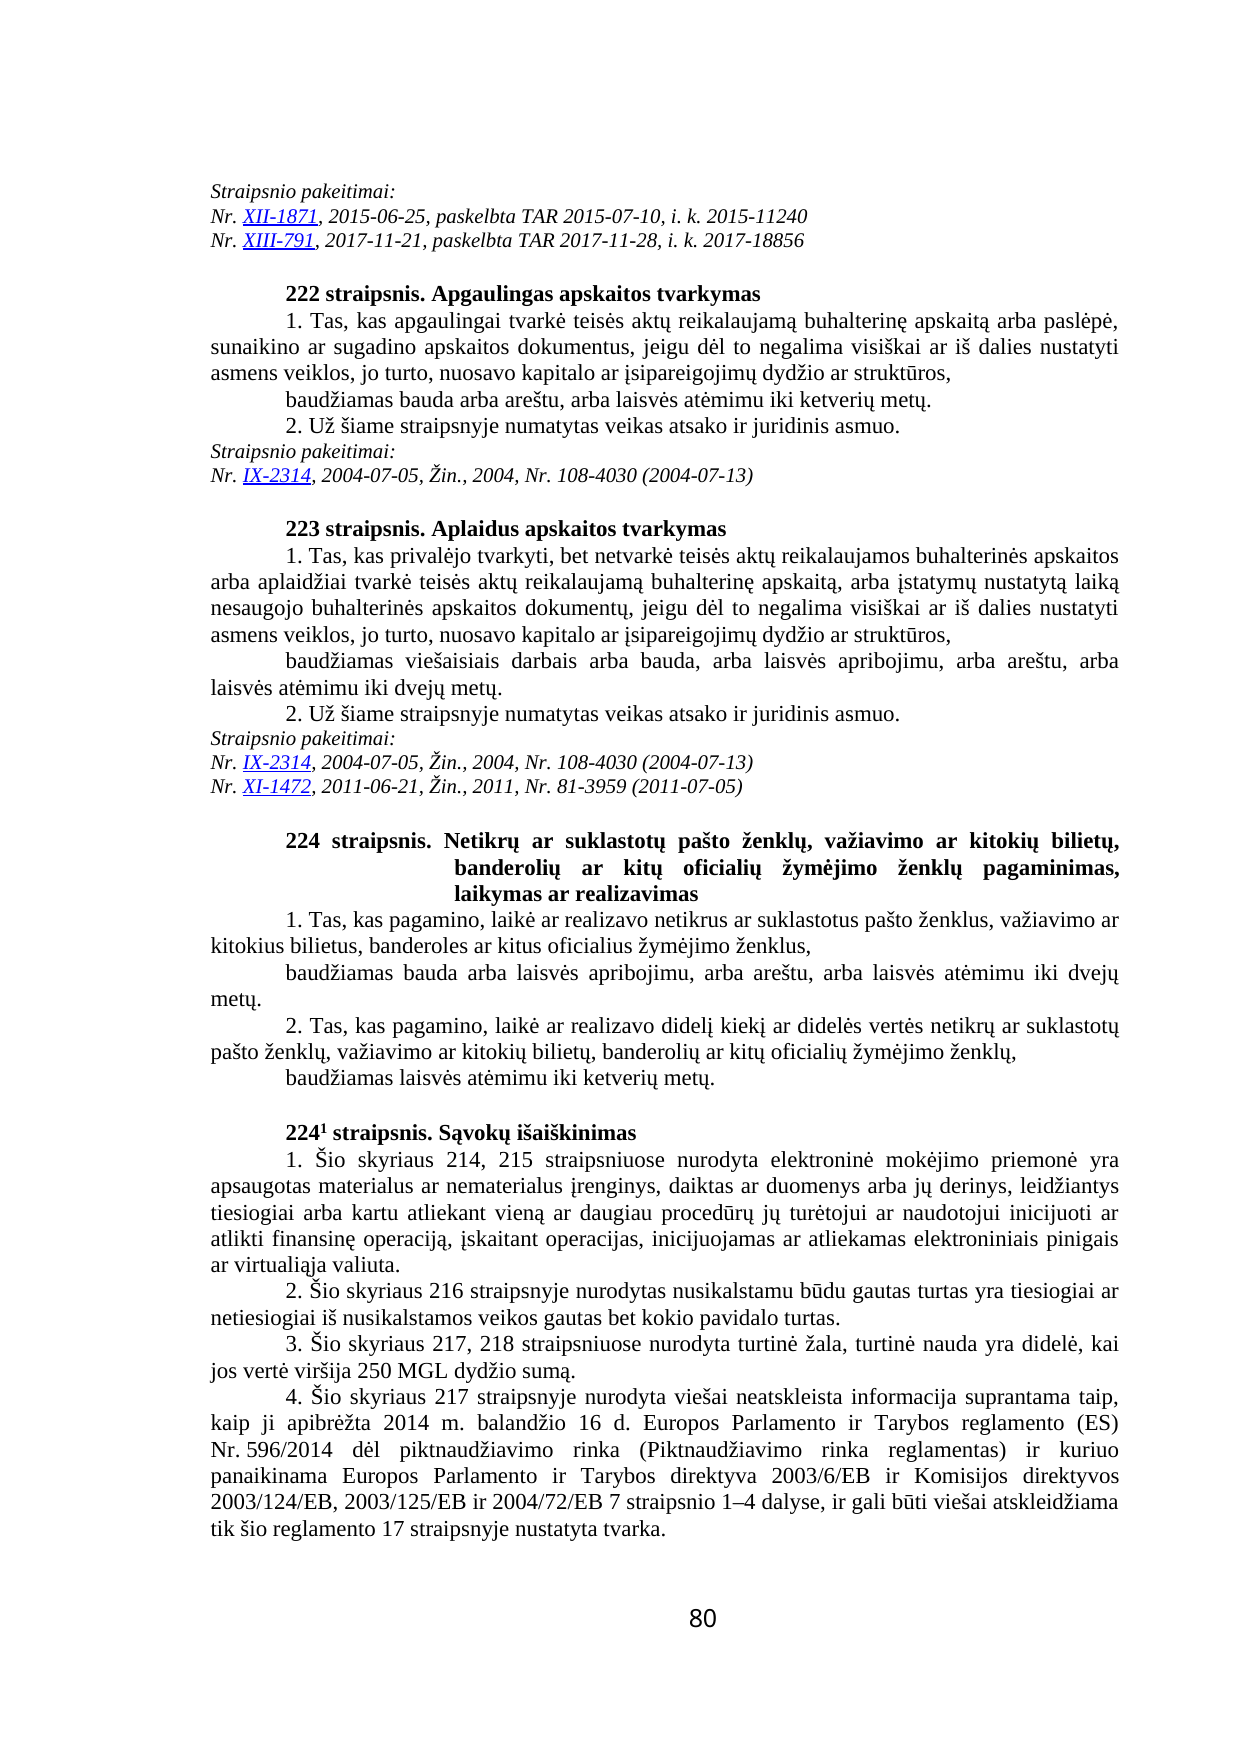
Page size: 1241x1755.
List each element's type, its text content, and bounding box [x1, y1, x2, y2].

text 1. Tas, kas apgaulingai tvarkė teisės aktų reikalaujamą buhalterinę apskaitą arba paslėpė, sunaikino ar sugadino apskaitos dokumentus, jeigu dėl to negalima visiškai ar iš dalies nustatyti asmens veiklos, jo turto, nuosavo kapitalo ar įsipareigojimų dydžio ar struktūros, [210, 307, 1120, 386]
text 2. Už šiame straipsnyje numatytas veikas atsako ir juridinis asmuo. [210, 412, 1120, 438]
text Nr. XIII-791, 2017-11-21, paskelbta TAR 2017-11-28, i. k. 2017-18856 [210, 228, 1120, 252]
text 224 straipsnis. Netikrų ar suklastotų pašto ženklų, važiavimo ar kitokių bilietų, banderolių ar kitų oficialių žymėjimo ženklų pagaminimas, laikymas ar realizavimas [285, 827, 1120, 906]
text 3. Šio skyriaus 217, 218 straipsniuose nurodyta turtinė žala, turtinė nauda yra didelė, kai jos vertė viršija 250 MGL dydžio sumą. [210, 1330, 1120, 1383]
text baudžiamas viešaisiais darbais arba bauda, arba laisvės apribojimu, arba areštu, arba laisvės atėmimu iki dvejų metų. [210, 647, 1120, 700]
text 2. Tas, kas pagamino, laikė ar realizavo didelį kiekį ar didelės vertės netikrų ar suklastotų pašto ženklų, važiavimo ar kitokių bilietų, banderolių ar kitų oficialių žymėjimo ženklų, [210, 1012, 1120, 1064]
text baudžiamas bauda arba laisvės apribojimu, arba areštu, arba laisvės atėmimu iki dvejų metų. [210, 959, 1120, 1012]
text baudžiamas laisvės atėmimu iki ketverių metų. [210, 1064, 1120, 1091]
text 2. Šio skyriaus 216 straipsnyje nurodytas nusikalstamu būdu gautas turtas yra tiesiogiai ar netiesiogiai iš nusikalstamos veikos gautas bet kokio pavidalo turtas. [210, 1278, 1120, 1330]
text Nr. IX-2314, 2004-07-05, Žin., 2004, Nr. 108-4030 (2004-07-13) [210, 463, 1120, 487]
text Nr. IX-2314, 2004-07-05, Žin., 2004, Nr. 108-4030 (2004-07-13) [210, 750, 1120, 774]
text 223 straipsnis. Aplaidus apskaitos tvarkymas [210, 515, 1120, 542]
text 222 straipsnis. Apgaulingas apskaitos tvarkymas [210, 280, 1120, 307]
text Nr. XII-1871, 2015-06-25, paskelbta TAR 2015-07-10, i. k. 2015-11240 [210, 203, 1120, 228]
text 2241 straipsnis. Sąvokų išaiškinimas [210, 1119, 1120, 1146]
text 1. Šio skyriaus 214, 215 straipsniuose nurodyta elektroninė mokėjimo priemonė yra apsaugotas materialus ar nematerialus įrenginys, daiktas ar duomenys arba jų derinys, leidžiantys tiesiogiai arba kartu atliekant vieną ar daugiau procedūrų jų turėtojui ar naudotojui inicijuoti ar atlikti finansinę operaciją, įskaitant operacijas, inicijuojamas ar atliekamas elektroniniais pinigais ar virtualiąja valiuta. [210, 1146, 1120, 1278]
text baudžiamas bauda arba areštu, arba laisvės atėmimu iki ketverių metų. [210, 386, 1120, 412]
text 4. Šio skyriaus 217 straipsnyje nurodyta viešai neatskleista informacija suprantama taip, kaip ji apibrėžta 2014 m. balandžio 16 d. Europos Parlamento ir Tarybos reglamento (ES) Nr. 596/2014 dėl piktnaudžiavimo rinka (Piktnaudžiavimo rinka reglamentas) ir kuriuo panaikinama Europos Parlamento ir Tarybos direktyva 2003/6/EB ir Komisijos direktyvos 2003/124/EB, 2003/125/EB ir 2004/72/EB 7 straipsnio 1–4 dalyse, ir gali būti viešai atskleidžiama tik šio reglamento 17 straipsnyje nustatyta tvarka. [210, 1383, 1120, 1541]
text Nr. XI-1472, 2011-06-21, Žin., 2011, Nr. 81-3959 (2011-07-05) [210, 774, 1120, 798]
text Straipsnio pakeitimai: [210, 179, 1120, 203]
text 1. Tas, kas pagamino, laikė ar realizavo netikrus ar suklastotus pašto ženklus, važiavimo ar kitokius bilietus, banderoles ar kitus oficialius žymėjimo ženklus, [210, 906, 1120, 959]
text 1. Tas, kas privalėjo tvarkyti, bet netvarkė teisės aktų reikalaujamos buhalterinės apskaitos arba aplaidžiai tvarkė teisės aktų reikalaujamą buhalterinę apskaitą, arba įstatymų nustatytą laiką nesaugojo buhalterinės apskaitos dokumentų, jeigu dėl to negalima visiškai ar iš dalies nustatyti asmens veiklos, jo turto, nuosavo kapitalo ar įsipareigojimų dydžio ar struktūros, [210, 542, 1120, 647]
text Straipsnio pakeitimai: [210, 726, 1120, 750]
text Straipsnio pakeitimai: [210, 438, 1120, 463]
text 2. Už šiame straipsnyje numatytas veikas atsako ir juridinis asmuo. [210, 700, 1120, 726]
